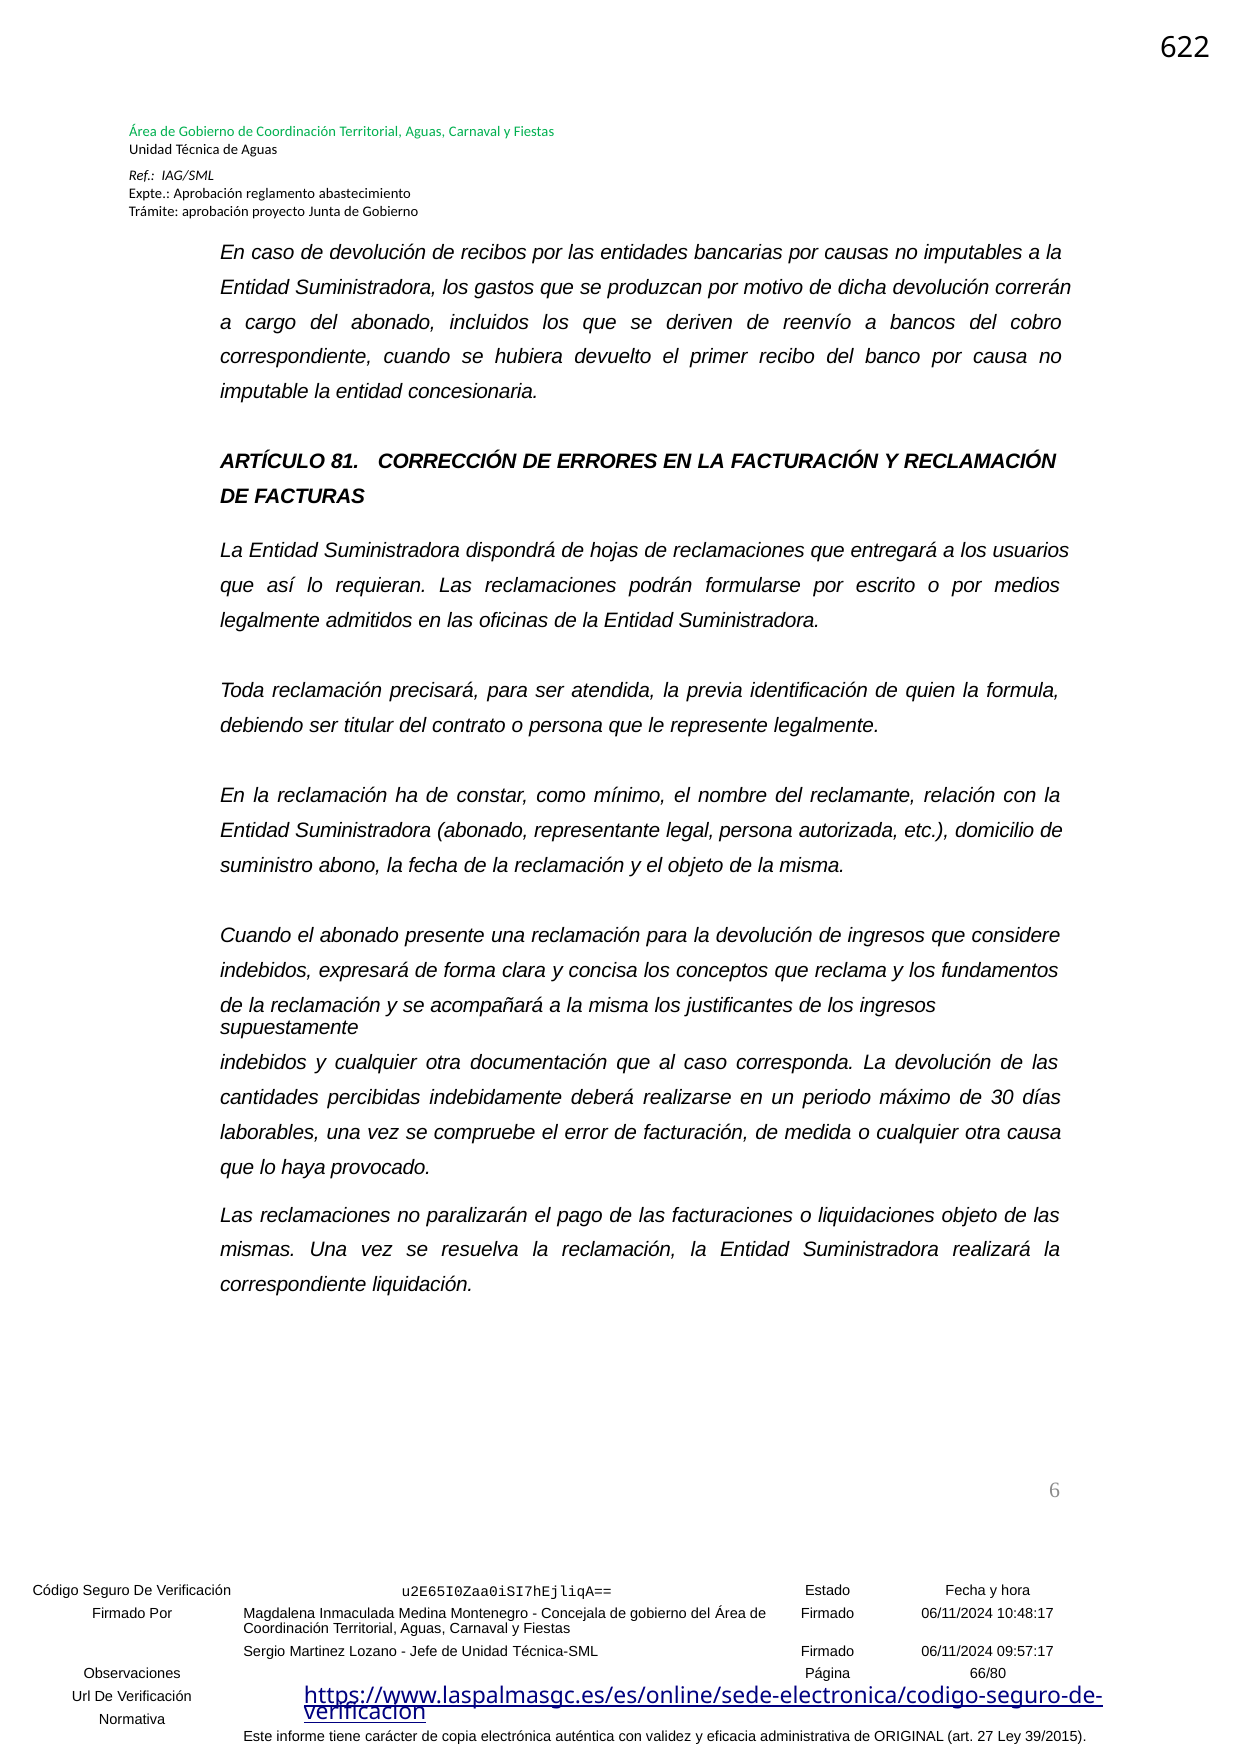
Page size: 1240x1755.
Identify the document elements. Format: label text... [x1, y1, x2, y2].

text Normativa [99, 1712, 214, 1728]
text Url De Verificación [72, 1689, 214, 1705]
text Entidad Suministradora, los gastos que se produzcan por motivo de dicha devolución correrán [220, 276, 1081, 299]
text Estado [805, 1583, 872, 1599]
text u2E65I0Zaa0iSI7hEjliqA== [401, 1584, 636, 1600]
text Sergio Martinez Lozano - Jefe de Unidad Técnica-SML [243, 1643, 623, 1659]
text 06/11/2024 09:57:17 [921, 1643, 1077, 1659]
text debiendo ser titular del contrato o persona que le represente legalmente. [220, 714, 1081, 737]
text Unidad Técnica de Aguas [129, 140, 581, 158]
text laborables, una vez se compruebe el error de facturación, de medida o cualquier otra causa [220, 1121, 1081, 1144]
text indebidos, expresará de forma clara y concisa los conceptos que reclama y los fundamentos [220, 959, 1081, 982]
text Código Seguro De Verificación [32, 1583, 257, 1599]
text a cargo del abonado, incluidos los que se deriven de reenvío a bancos del cobro [220, 311, 1081, 334]
text Magdalena Inmaculada Medina Montenegro - Concejala de gobierno del Área de [243, 1606, 791, 1622]
text que así lo requieran. Las reclamaciones podrán formularse por escrito o por medios [220, 574, 1081, 597]
text Firmado [801, 1643, 876, 1659]
text que lo haya provocado. [220, 1156, 1081, 1179]
text Ref.: IAG/SML [129, 165, 446, 183]
text Firmado Por [92, 1606, 243, 1622]
text Área de Gobierno de Coordinación Territorial, Aguas, Carnaval y Fiestas [129, 122, 581, 140]
text Toda reclamación precisará, para ser atendida, la previa identificación de quien la formula, [220, 679, 1081, 702]
text indebidos y cualquier otra documentación que al caso corresponda. La devolución de las [220, 1051, 1081, 1074]
text En la reclamación ha de constar, como mínimo, el nombre del reclamante, relación con la [220, 784, 1081, 807]
text correspondiente liquidación. [220, 1274, 1081, 1296]
text imputable la entidad concesionaria. [220, 381, 1081, 403]
text https://www.laspalmasgc.es/es/online/sede-electronica/codigo-seguro-de-verificacion [304, 1690, 1113, 1723]
text mismas. Una vez se resuelva la reclamación, la Entidad Suministradora realizará la [220, 1239, 1081, 1261]
text 66/80 [969, 1666, 1077, 1682]
text La Entidad Suministradora dispondrá de hojas de reclamaciones que entregará a los usuarios [220, 539, 1081, 562]
text 622 [1160, 31, 1233, 64]
text 6 [1049, 1478, 1085, 1502]
text Entidad Suministradora (abonado, representante legal, persona autorizada, etc.), domicilio de [220, 819, 1081, 842]
text correspondiente, cuando se hubiera devuelto el primer recibo del banco por causa no [220, 346, 1081, 368]
text Este informe tiene carácter de copia electrónica auténtica con validez y eficacia administrativa de ORIGINAL (art. 27 Ley 39/2015). [243, 1728, 1113, 1744]
text Cuando el abonado presente una reclamación para la devolución de ingresos que considere [220, 924, 1081, 947]
text Página [805, 1666, 876, 1682]
text Expte.: Aprobación reglamento abastecimiento [129, 183, 446, 202]
text Fecha y hora [945, 1583, 1052, 1599]
text de la reclamación y se acompañará a la misma los justificantes de los ingresos supuestamente [220, 994, 1081, 1039]
text Trámite: aprobación proyecto Junta de Gobierno [129, 202, 446, 219]
text 06/11/2024 10:48:17 [921, 1606, 1077, 1622]
text Observaciones [83, 1666, 214, 1682]
text Firmado [801, 1606, 876, 1622]
text Las reclamaciones no paralizarán el pago de las facturaciones o liquidaciones objeto de las [220, 1204, 1081, 1227]
text Coordinación Territorial, Aguas, Carnaval y Fiestas [243, 1622, 791, 1636]
text ARTÍCULO 81. CORRECCIÓN DE ERRORES EN LA FACTURACIÓN Y RECLAMACIÓN [220, 451, 1077, 473]
text cantidades percibidas indebidamente deberá realizarse en un periodo máximo de 30 días [220, 1087, 1081, 1109]
text legalmente admitidos en las oficinas de la Entidad Suministradora. [220, 609, 1081, 632]
text DE FACTURAS [220, 486, 1077, 508]
text En caso de devolución de recibos por las entidades bancarias por causas no imputables a la [220, 241, 1081, 264]
text 0 [1085, 1478, 1096, 1502]
text suministro abono, la fecha de la reclamación y el objeto de la misma. [220, 854, 1081, 877]
